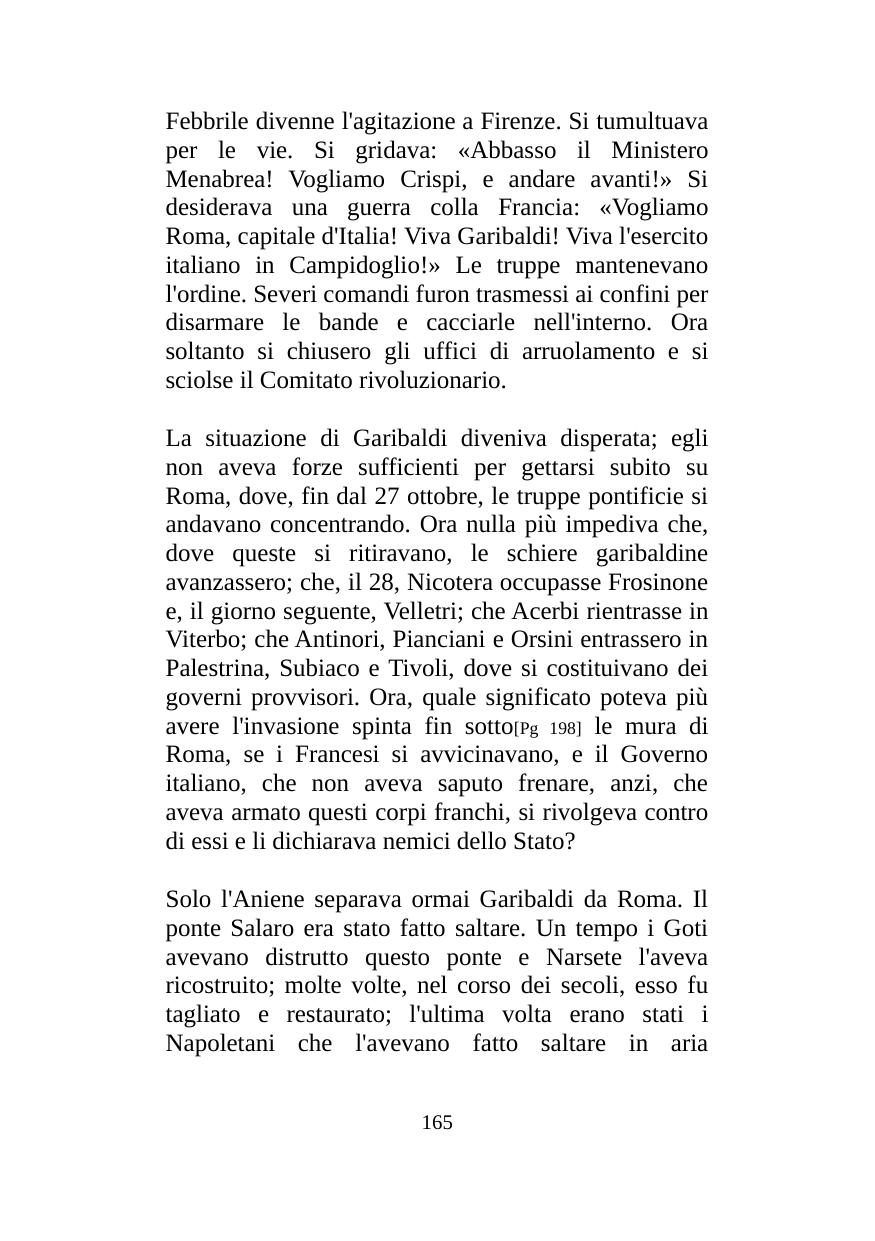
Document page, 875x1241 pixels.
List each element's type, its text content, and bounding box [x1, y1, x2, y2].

text Solo l'Aniene separava ormai Garibaldi da Roma. Il ponte Salaro era stato fatto saltare. Un tempo i Goti avevano distrutto questo ponte e Narsete l'aveva ricostruito; molte volte, nel corso dei secoli, esso fu tagliato e restaurato; l'ultima volta erano stati i Napoletani che l'avevano fatto saltare in aria [165, 884, 709, 1057]
text Febbrile divenne l'agitazione a Firenze. Si tumultuava per le vie. Si gridava: «Abbasso il Ministero Menabrea! Vogliamo Crispi, e andare avanti!» Si desiderava una guerra colla Francia: «Vogliamo Roma, capitale d'Italia! Viva Garibaldi! Viva l'esercito italiano in Campidoglio!» Le truppe mantenevano l'ordine. Severi comandi furon trasmessi ai confini per disarmare le bande e cacciarle nell'interno. Ora soltanto si chiusero gli uffici di arruolamento e si sciolse il Comitato rivoluzionario. [165, 106, 709, 394]
text La situazione di Garibaldi diveniva disperata; egli non aveva forze sufficienti per gettarsi subito su Roma, dove, fin dal 27 ottobre, le truppe pontificie si andavano concentrando. Ora nulla più impediva che, dove queste si ritiravano, le schiere garibaldine avanzassero; che, il 28, Nicotera occupasse Frosinone e, il giorno seguente, Velletri; che Acerbi rientrasse in Viterbo; che Antinori, Pianciani e Orsini entrassero in Palestrina, Subiaco e Tivoli, dove si costituivano dei governi provvisori. Ora, quale significato poteva più avere l'invasione spinta fin sotto[Pg 198] le mura di Roma, se i Francesi si avvicinavano, e il Governo italiano, che non aveva saputo frenare, anzi, che aveva armato questi corpi franchi, si rivolgeva contro di essi e li dichiarava nemici dello Stato? [165, 423, 709, 854]
